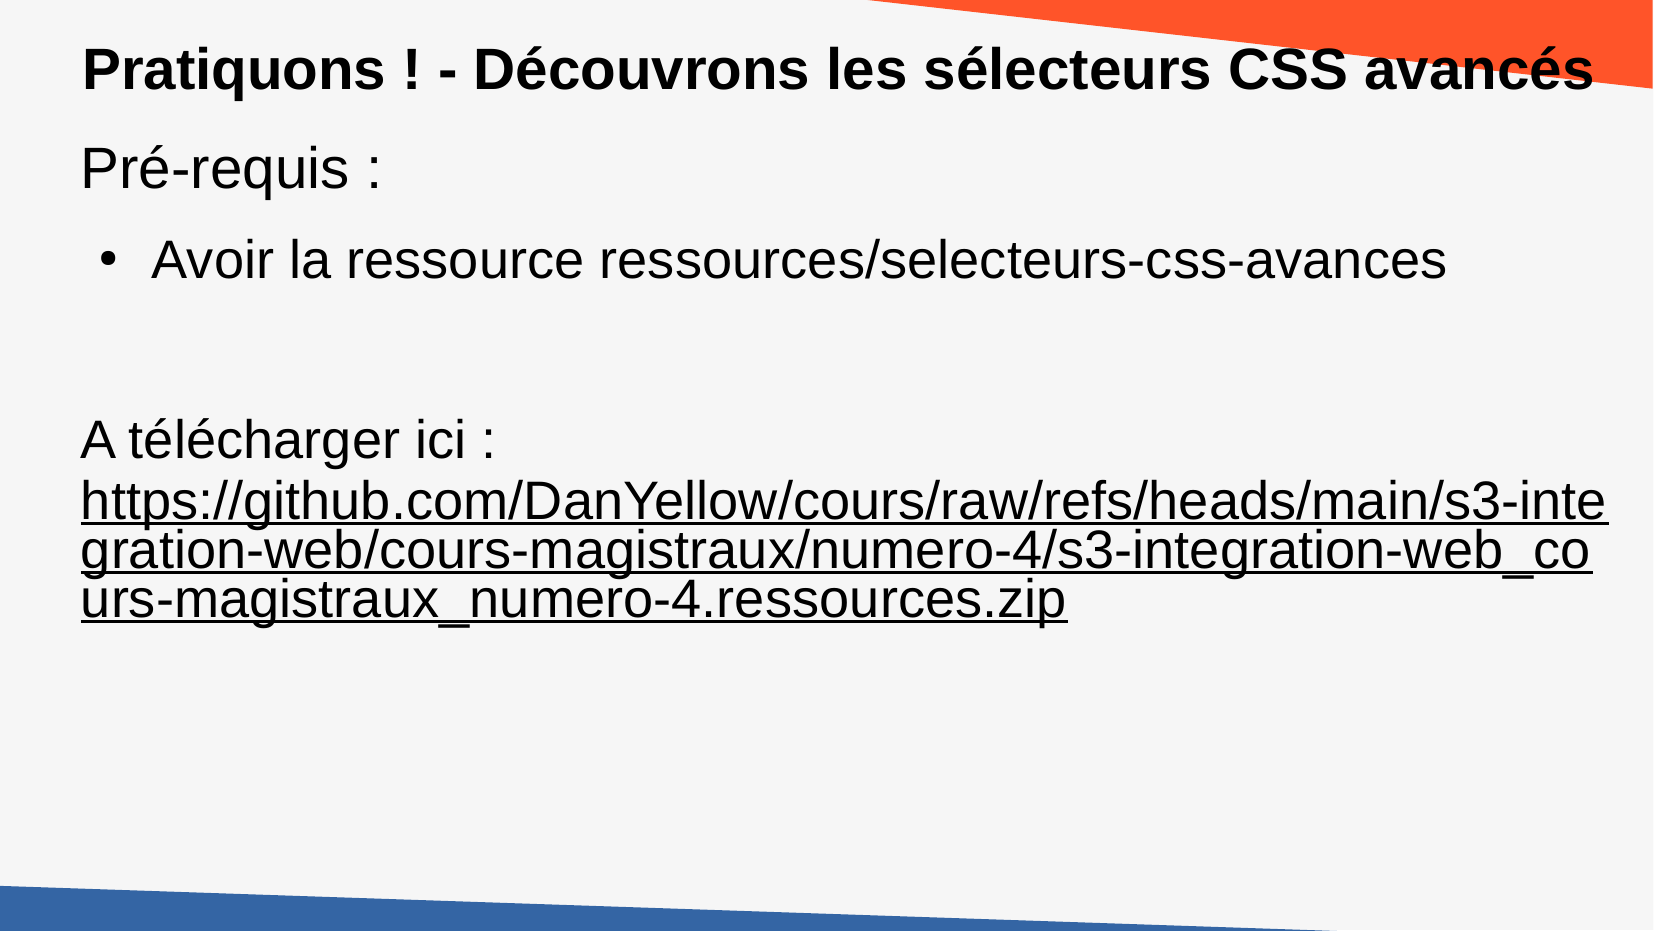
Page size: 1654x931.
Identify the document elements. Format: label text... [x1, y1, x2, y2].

list Pré-requis : Avoir la ressource ressources/selecteurs-css-avances A télécharger ici : https://github.com/DanYellow/cours/raw/refs/heads/main/s3-integration-web/cours-magistraux/numero-4/s3-integration-web_cours-magistraux_numero-4.ressources.zip [80, 135, 1620, 721]
text_box [0, 885, 1337, 931]
title Pratiquons ! - Découvrons les sélecteurs CSS avancés [82, 37, 1625, 119]
text_box [867, 0, 1653, 89]
